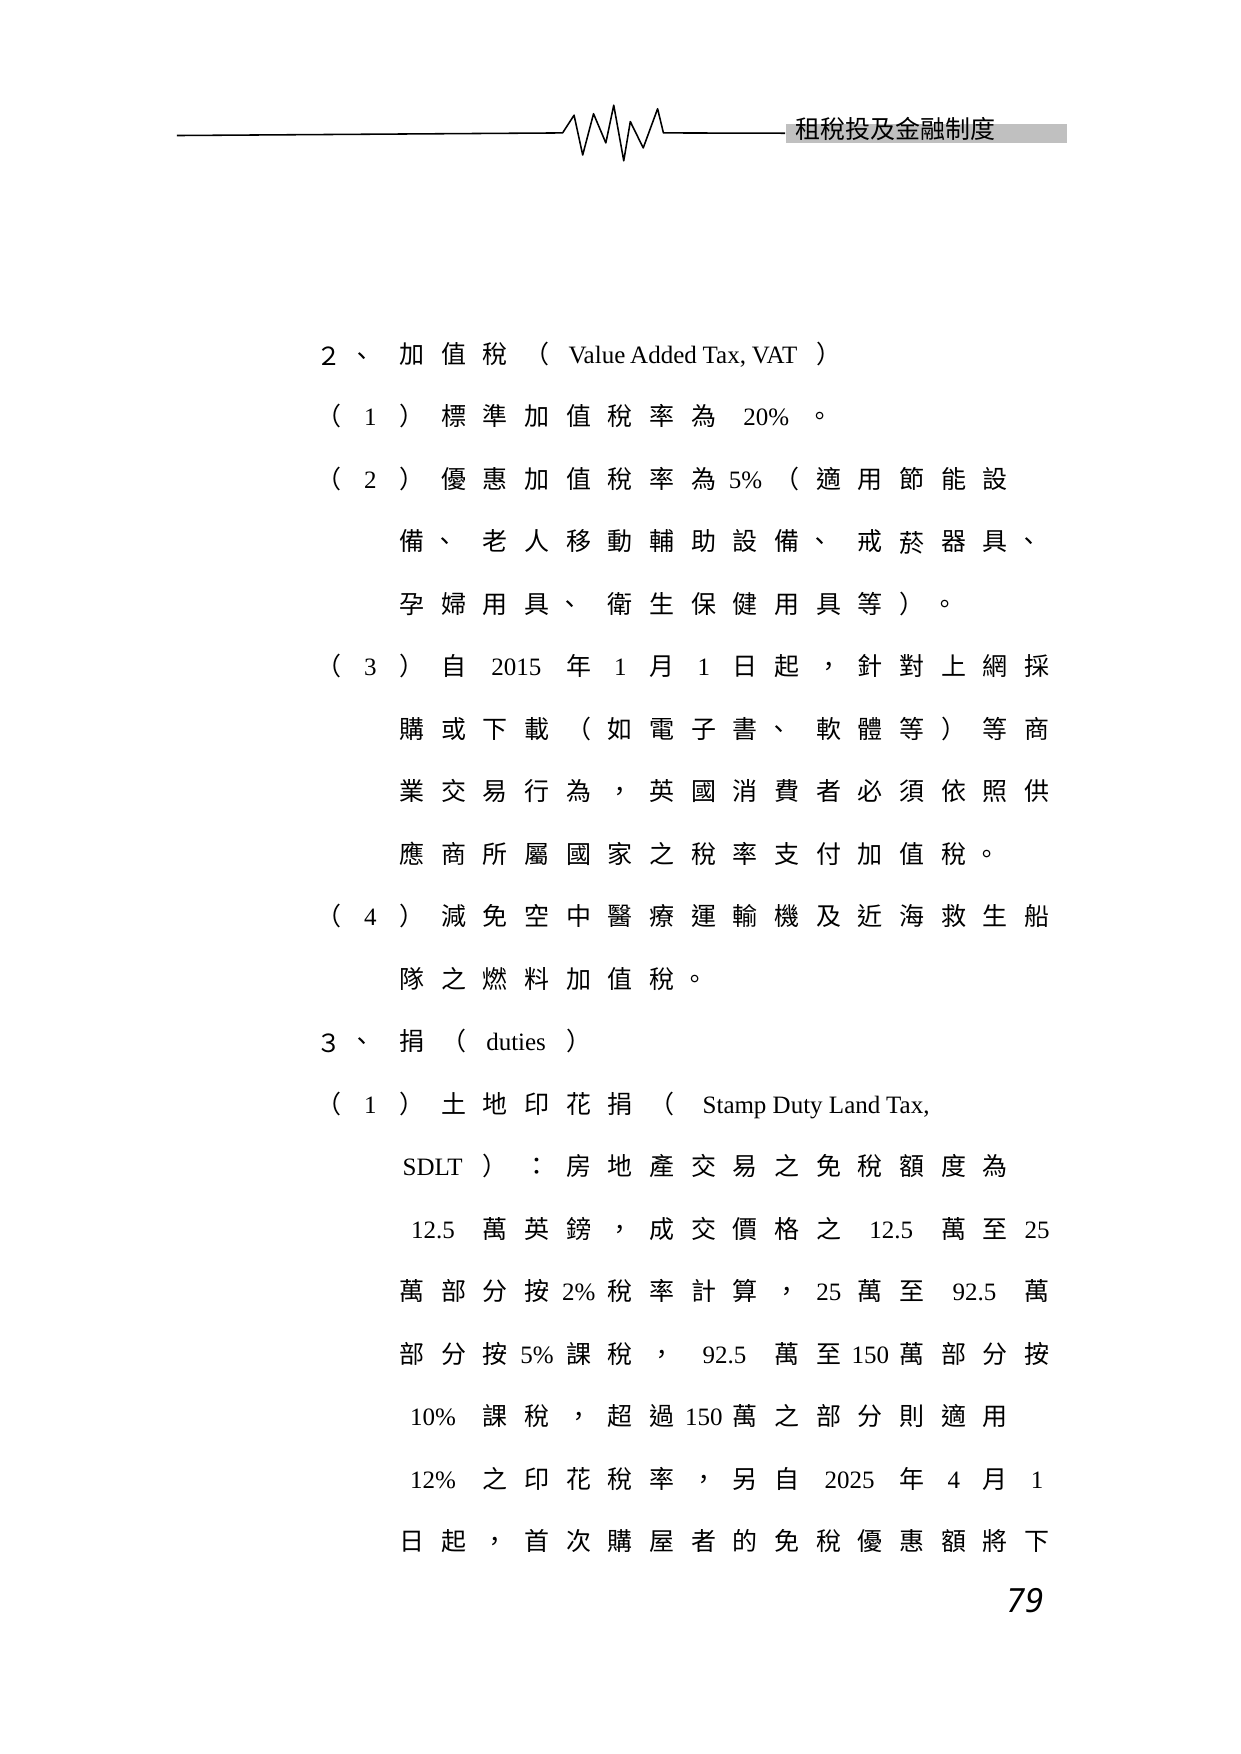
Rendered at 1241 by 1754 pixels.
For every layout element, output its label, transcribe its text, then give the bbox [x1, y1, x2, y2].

text （1）標準加值稅率為20%。 [306, 375, 1058, 438]
text ３、捐（duties） [281, 1000, 1058, 1063]
text （1）土地印花捐（Stamp Duty Land Tax, SDLT）：房地產交易之免稅額度為12.5萬英鎊，成交價格之12.5萬至25萬部分按2%稅率計算，25萬至92.5萬部分按5%課稅，92.5萬至150萬部分按10%課稅，超過150萬之部分則適用12%之印花稅率，另自2025年4月1日起，首次購屋者的免稅優惠額將下 [306, 1063, 1058, 1563]
text （3）自2015年1月1日起，針對上網採購或下載（如電子書、軟體等）等商業交易行為，英國消費者必須依照供應商所屬國家之稅率支付加值稅。 [306, 625, 1058, 875]
text （4）減免空中醫療運輸機及近海救生船隊之燃料加值稅。 [306, 875, 1058, 1000]
text （2）優惠加值稅率為5%（適用節能設備、老人移動輔助設備、戒菸器具、孕婦用具、衛生保健用具等）。 [306, 438, 1058, 625]
text ２、加值稅（Value Added Tax, VAT） [281, 313, 1058, 375]
